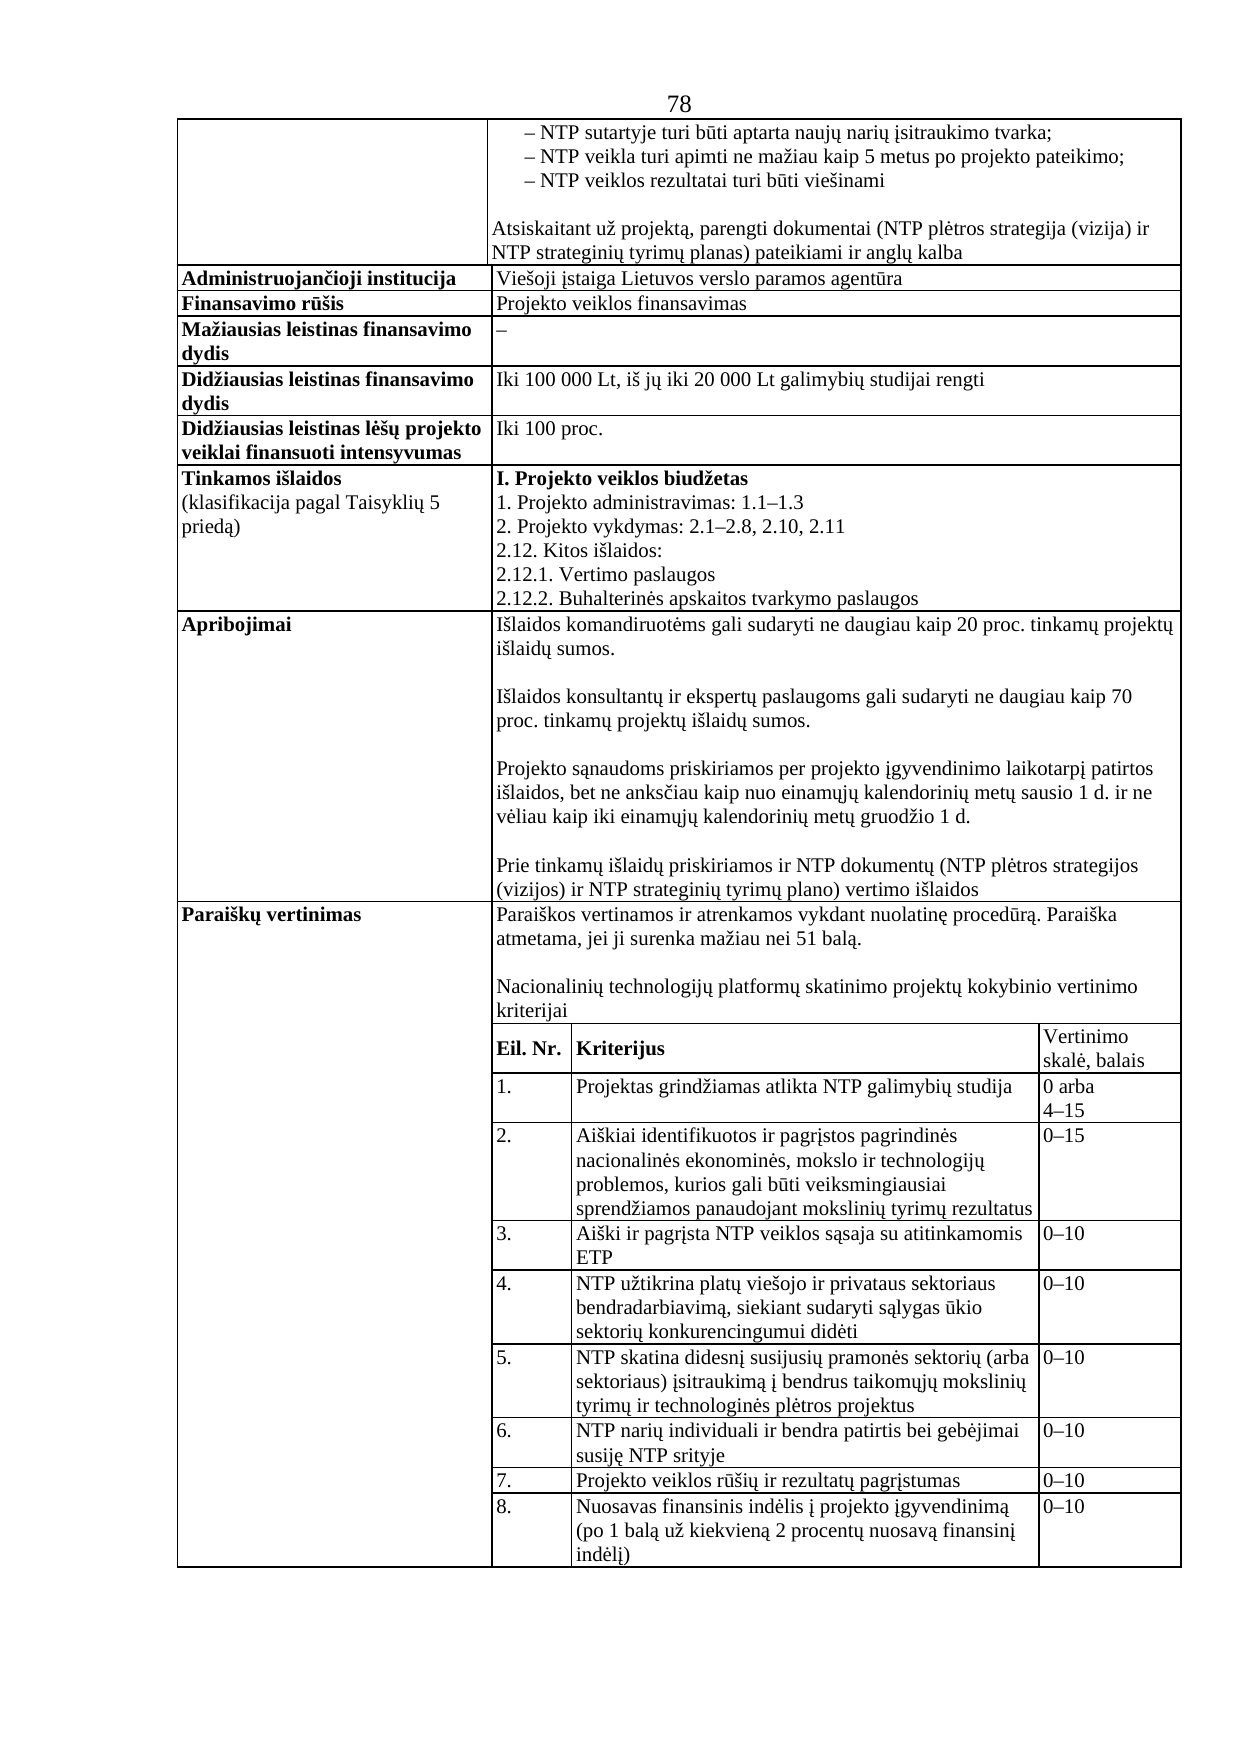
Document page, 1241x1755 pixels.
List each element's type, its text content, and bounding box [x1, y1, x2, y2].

table_cell 0–10 [1040, 1221, 1180, 1269]
table_cell Projektas grindžiamas atlikta NTP galimybių studija [572, 1074, 1038, 1122]
table_cell 0–10 [1040, 1418, 1180, 1467]
table_cell Apribojimai [178, 612, 491, 901]
table_cell Iki 100 000 Lt, iš jų iki 20 000 Lt galimybių studijai rengti [493, 367, 1180, 415]
table_cell 6. [493, 1418, 571, 1467]
table_cell 2. [493, 1123, 571, 1220]
table_cell Tinkamos išlaidos (klasifikacija pagal Taisyklių 5 priedą) [178, 466, 491, 610]
table_cell 0–15 [1040, 1123, 1180, 1220]
table_cell 0–10 [1040, 1494, 1180, 1566]
table_cell – [493, 317, 1180, 365]
table_cell Paraiškų vertinimas [178, 902, 491, 1566]
table_cell Iki 100 proc. [493, 416, 1180, 464]
table_cell 0–10 [1040, 1345, 1180, 1417]
table_cell 0–10 [1040, 1271, 1180, 1343]
table_cell [178, 120, 487, 264]
table_cell 4. [493, 1271, 571, 1343]
table_cell Kriterijus [572, 1024, 1038, 1072]
table_cell 5. [493, 1345, 571, 1417]
table_cell 3. [493, 1221, 571, 1269]
table_cell 8. [493, 1494, 571, 1566]
table_cell Eil. Nr. [493, 1024, 571, 1072]
table_cell 7. [567, 1468, 571, 1492]
table_cell 1. [493, 1074, 571, 1122]
